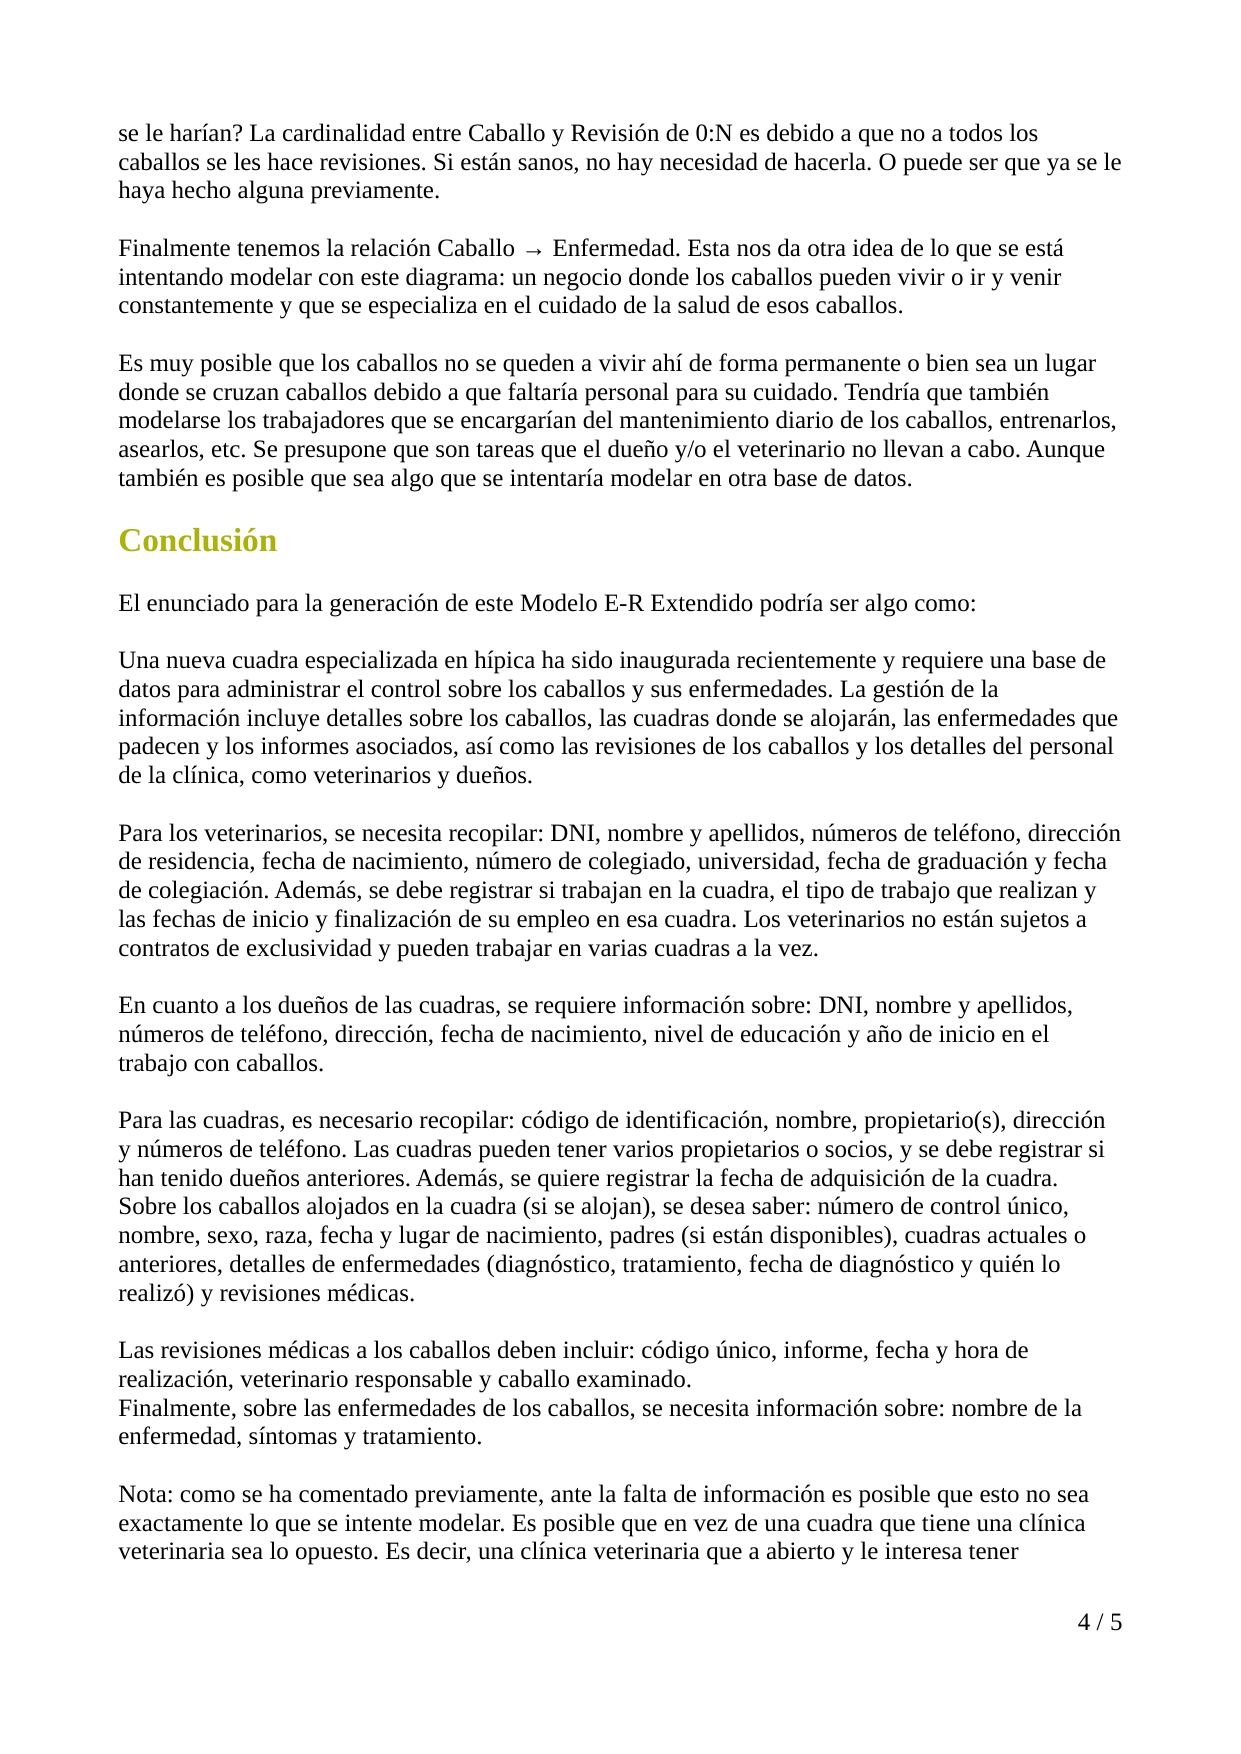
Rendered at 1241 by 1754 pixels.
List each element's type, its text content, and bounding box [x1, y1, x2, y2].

text se le harían? La cardinalidad entre Caballo y Revisión de 0:N es debido a que no a todos los caballos se les hace revisiones. Si están sanos, no hay necesidad de hacerla. O puede ser que ya se le haya hecho alguna previamente. [118, 118, 1122, 204]
text Finalmente tenemos la relación Caballo → Enfermedad. Esta nos da otra idea de lo que se está intentando modelar con este diagrama: un negocio donde los caballos pueden vivir o ir y venir constantemente y que se especializa en el cuidado de la salud de esos caballos. [118, 233, 1122, 319]
text Es muy posible que los caballos no se queden a vivir ahí de forma permanente o bien sea un lugar donde se cruzan caballos debido a que faltaría personal para su cuidado. Tendría que también modelarse los trabajadores que se encargarían del mantenimiento diario de los caballos, entrenarlos, asearlos, etc. Se presupone que son tareas que el dueño y/o el veterinario no llevan a cabo. Aunque también es posible que sea algo que se intentaría modelar en otra base de datos. [118, 348, 1122, 492]
text El enunciado para la generación de este Modelo E-R Extendido podría ser algo como: [118, 588, 1122, 616]
text Para las cuadras, es necesario recopilar: código de identificación, nombre, propietario(s), dirección y números de teléfono. Las cuadras pueden tener varios propietarios o socios, y se debe registrar si han tenido dueños anteriores. Además, se quiere registrar la fecha de adquisición de la cuadra. [118, 1105, 1122, 1191]
text En cuanto a los dueños de las cuadras, se requiere información sobre: DNI, nombre y apellidos, números de teléfono, dirección, fecha de nacimiento, nivel de educación y año de inicio en el trabajo con caballos. [118, 990, 1122, 1076]
text Finalmente, sobre las enfermedades de los caballos, se necesita información sobre: nombre de la enfermedad, síntomas y tratamiento. [118, 1393, 1122, 1450]
text Las revisiones médicas a los caballos deben incluir: código único, informe, fecha y hora de realización, veterinario responsable y caballo examinado. [118, 1335, 1122, 1393]
text Conclusión [118, 521, 1122, 559]
text Una nueva cuadra especializada en hípica ha sido inaugurada recientemente y requiere una base de datos para administrar el control sobre los caballos y sus enfermedades. La gestión de la información incluye detalles sobre los caballos, las cuadras donde se alojarán, las enfermedades que padecen y los informes asociados, así como las revisiones de los caballos y los detalles del personal de la clínica, como veterinarios y dueños. [118, 645, 1122, 789]
text Para los veterinarios, se necesita recopilar: DNI, nombre y apellidos, números de teléfono, dirección de residencia, fecha de nacimiento, número de colegiado, universidad, fecha de graduación y fecha de colegiación. Además, se debe registrar si trabajan en la cuadra, el tipo de trabajo que realizan y las fechas de inicio y finalización de su empleo en esa cuadra. Los veterinarios no están sujetos a contratos de exclusividad y pueden trabajar en varias cuadras a la vez. [118, 818, 1122, 961]
text Sobre los caballos alojados en la cuadra (si se alojan), se desea saber: número de control único, nombre, sexo, raza, fecha y lugar de nacimiento, padres (si están disponibles), cuadras actuales o anteriores, detalles de enfermedades (diagnóstico, tratamiento, fecha de diagnóstico y quién lo realizó) y revisiones médicas. [118, 1191, 1122, 1306]
text Nota: como se ha comentado previamente, ante la falta de información es posible que esto no sea exactamente lo que se intente modelar. Es posible que en vez de una cuadra que tiene una clínica veterinaria sea lo opuesto. Es decir, una clínica veterinaria que a abierto y le interesa tener [118, 1479, 1122, 1565]
